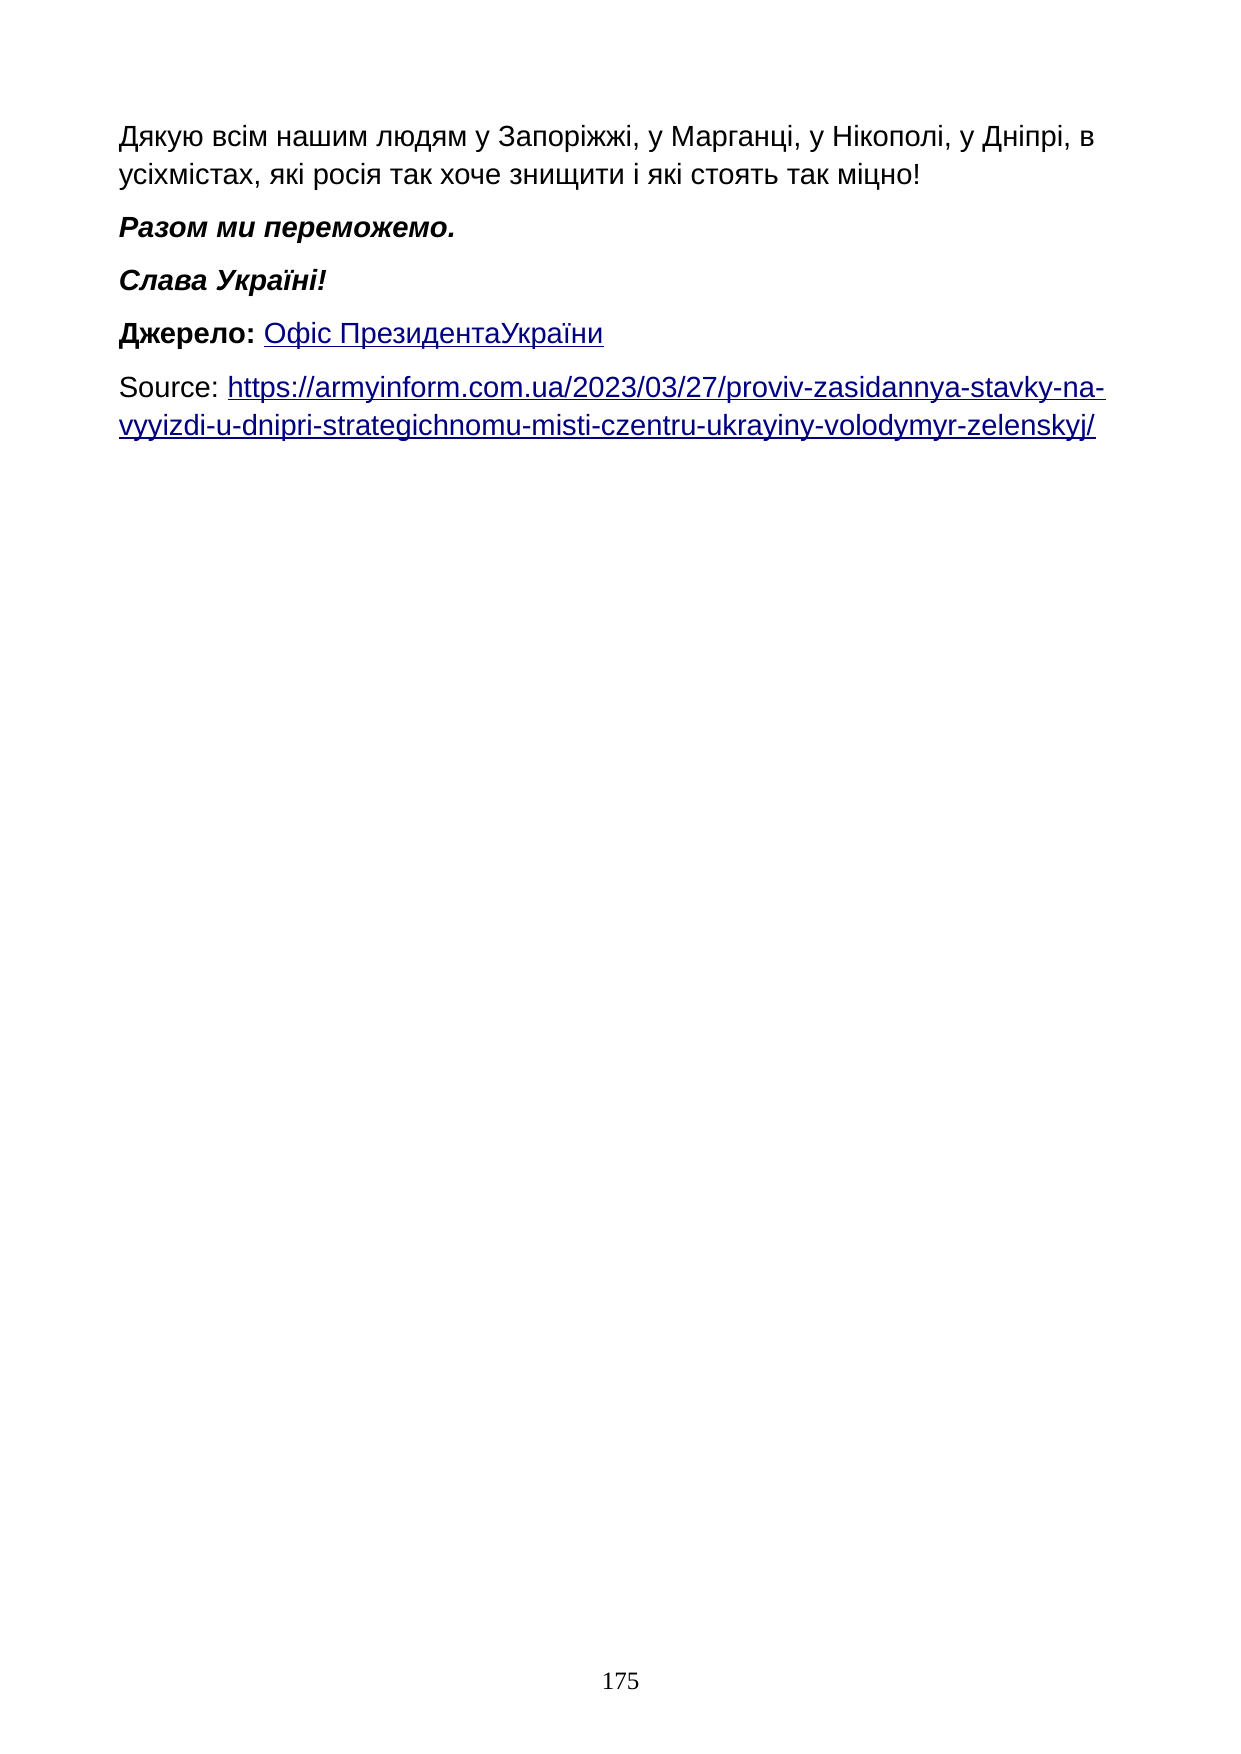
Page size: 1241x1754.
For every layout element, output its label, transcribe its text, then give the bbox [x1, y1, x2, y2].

text Слава Україні! [118, 263, 1122, 297]
text Разом ми переможемо. [118, 210, 1122, 244]
text Дякую всім нашим людям у Запоріжжі, у Марганці, у Нікополі, у Дніпрі, в усіхмістах, які росія так хоче знищити і які стоять так міцно! [118, 118, 1122, 191]
text Джерело: Офіс ПрезидентаУкраїни [118, 316, 1122, 350]
text Source: https://armyinform.com.ua/2023/03/27/proviv-zasidannya-stavky-na-vyyizdi-u-dnipri-strategichnomu-misti-czentru-ukrayiny-volodymyr-zelenskyj/ [118, 369, 1122, 442]
